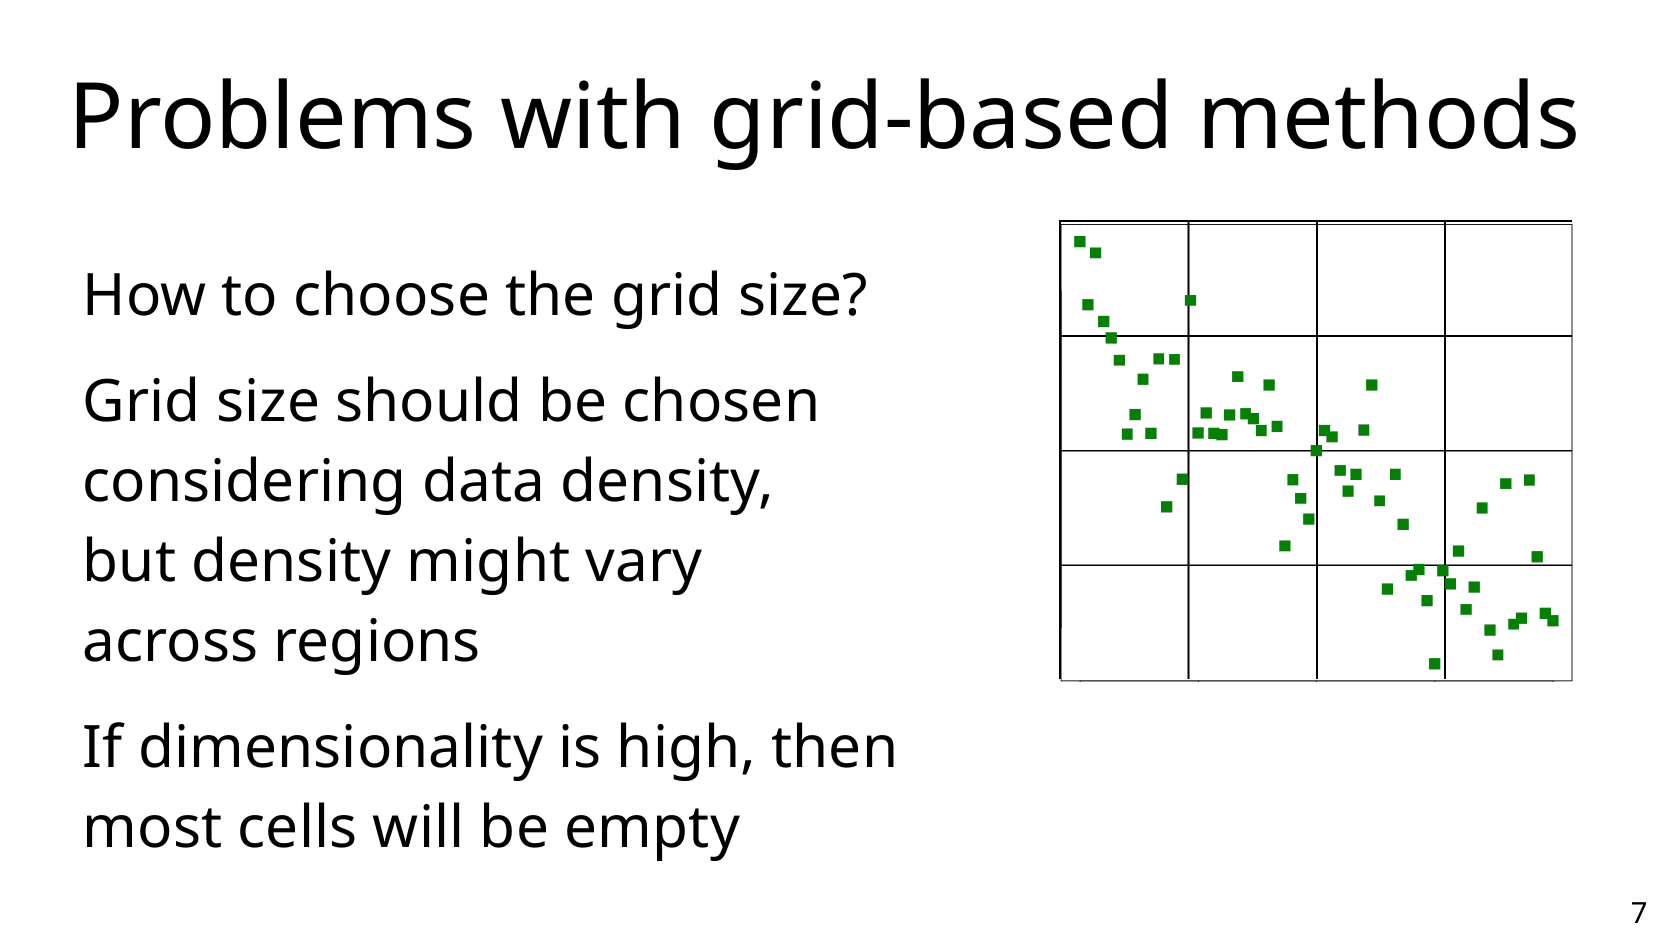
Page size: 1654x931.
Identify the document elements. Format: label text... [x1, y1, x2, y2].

title Problems with grid-based methods [4, 1, 1646, 226]
picture [1059, 201, 1584, 682]
list How to choose the grid size? Grid size should be chosen considering data density, but density might vary across regions If dimensionality is high, then most cells will be empty [82, 253, 1560, 868]
